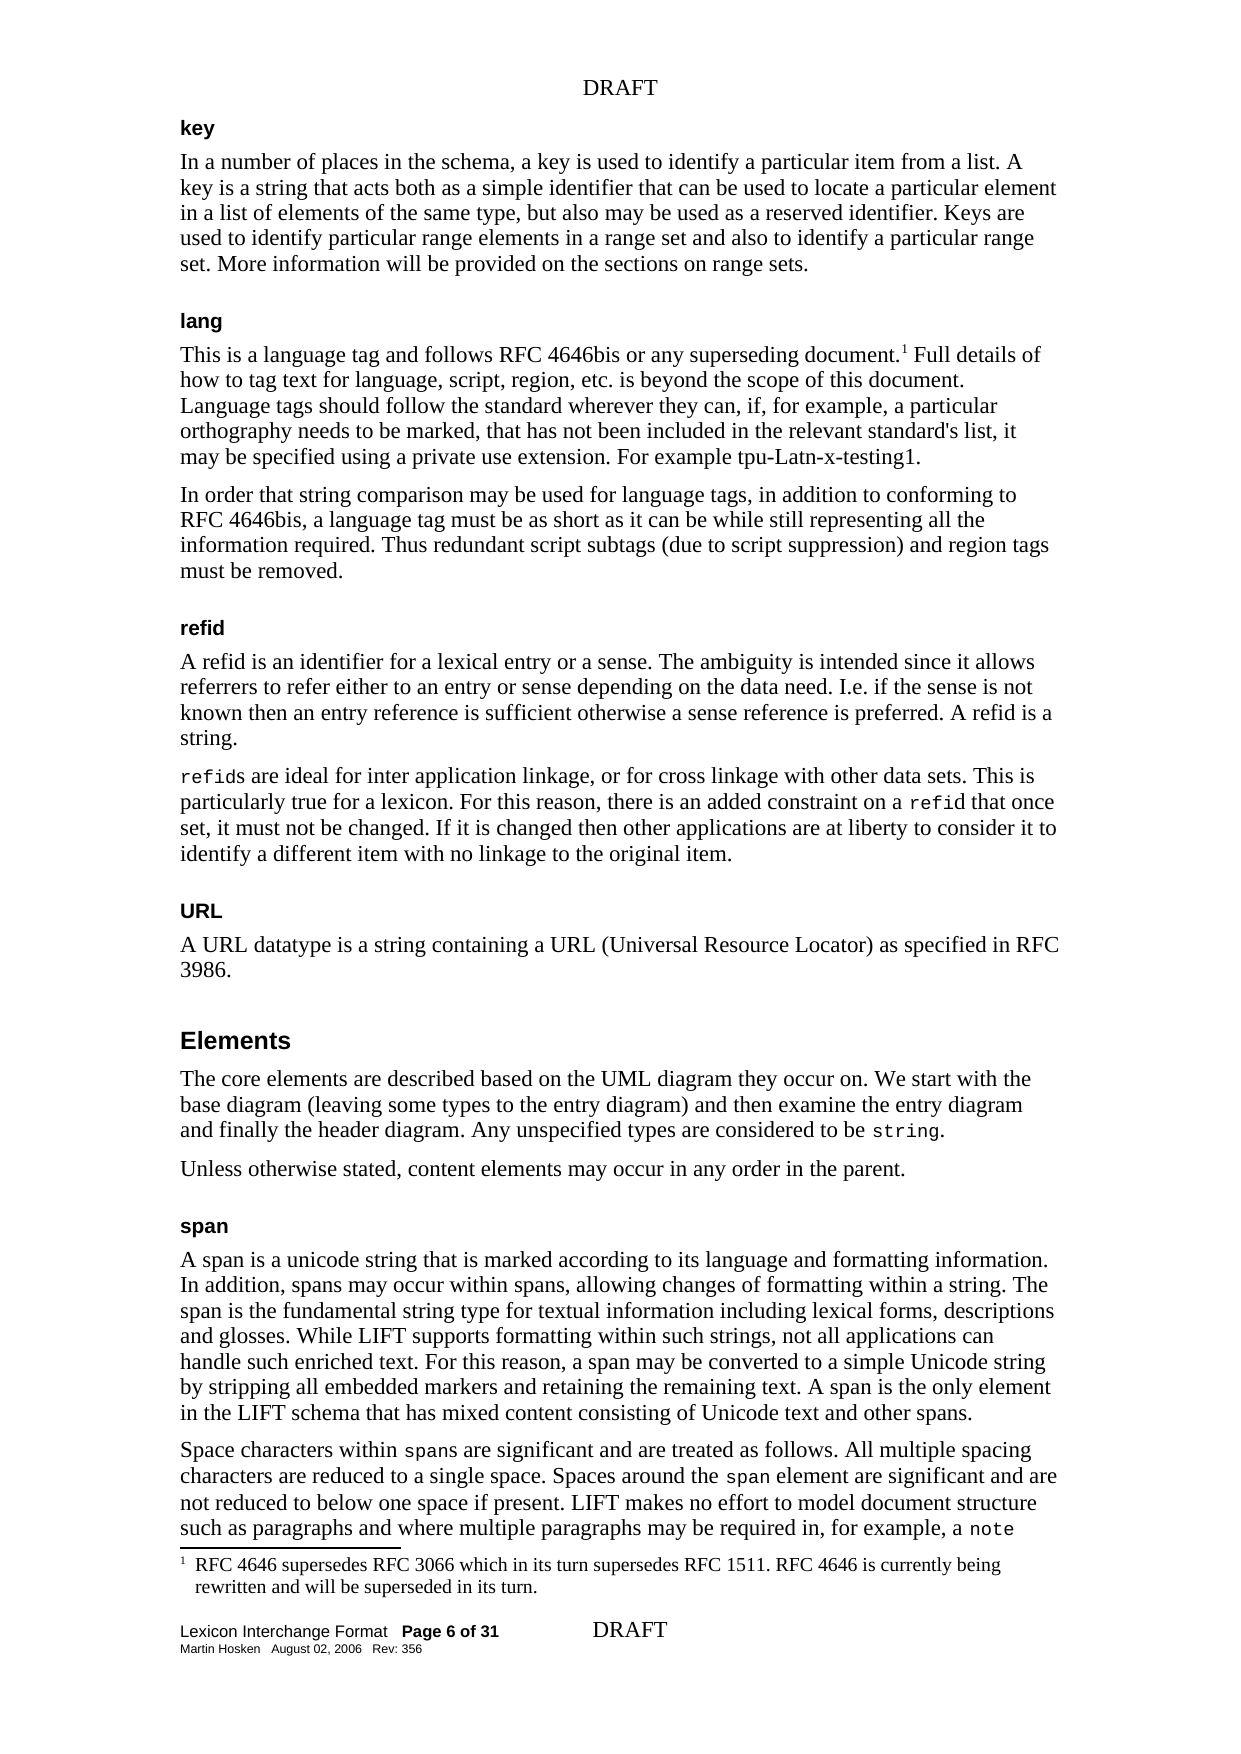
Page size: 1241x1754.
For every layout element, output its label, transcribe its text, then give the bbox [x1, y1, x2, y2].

text In a number of places in the schema, a key is used to identify a particular item from a list. A key is a string that acts both as a simple identifier that can be used to locate a particular element in a list of elements of the same type, but also may be used as a reserved identifier. Keys are used to identify particular range elements in a range set and also to identify a particular range set. More information will be provided on the sections on range sets. [180, 149, 1061, 276]
subtitle span [180, 1215, 1061, 1238]
subtitle Elements [180, 1027, 1061, 1054]
text A URL datatype is a string containing a URL (Universal Resource Locator) as specified in RFC 3986. [180, 932, 1061, 983]
subtitle refid [180, 617, 1061, 640]
text A refid is an identifier for a lexical entry or a sense. The ambiguity is intended since it allows referrers to refer either to an entry or sense depending on the data need. I.e. if the sense is not known then an entry reference is sufficient otherwise a sense reference is preferred. A refid is a string. [180, 649, 1061, 751]
text Space characters within spans are significant and are treated as follows. All multiple spacing characters are reduced to a single space. Spaces around the span element are significant and are not reduced to below one space if present. LIFT makes no effort to model document structure such as paragraphs and where multiple paragraphs may be required in, for example, a note [180, 1437, 1061, 1541]
text RFC 4646 supersedes RFC 3066 which in its turn supersedes RFC 1511. RFC 4646 is currently being rewritten and will be superseded in its turn. [180, 1554, 1061, 1598]
text This is a language tag and follows RFC 4646bis or any superseding document. Full details of how to tag text for language, script, region, etc. is beyond the scope of this document. Language tags should follow the standard wherever they can, if, for example, a particular orthography needs to be marked, that has not been included in the relevant standard's list, it may be specified using a private use extension. For example tpu-Latn-x-testing1. [180, 342, 1061, 469]
subtitle lang [180, 310, 1061, 333]
text A span is a unicode string that is marked according to its language and formatting information. In addition, spans may occur within spans, allowing changes of formatting within a string. The span is the fundamental string type for textual information including lexical forms, descriptions and glosses. While LIFT supports formatting within such strings, not all applications can handle such enriched text. For this reason, a span may be converted to a simple Unicode string by stripping all embedded markers and retaining the remaining text. A span is the only element in the LIFT schema that has mixed content consisting of Unicode text and other spans. [180, 1247, 1061, 1425]
text The core elements are described based on the UML diagram they occur on. We start with the base diagram (leaving some types to the entry diagram) and then examine the entry diagram and finally the header diagram. Any unspecified types are considered to be string. [180, 1066, 1061, 1143]
text Unless otherwise stated, content elements may occur in any order in the parent. [180, 1156, 1061, 1181]
subtitle key [180, 117, 1061, 140]
text In order that string comparison may be used for language tags, in addition to conforming to RFC 4646bis, a language tag must be as short as it can be while still representing all the information required. Thus redundant script subtags (due to script suppression) and region tags must be removed. [180, 482, 1061, 583]
subtitle URL [180, 899, 1061, 923]
text refids are ideal for inter application linkage, or for cross linkage with other data sets. This is particularly true for a lexicon. For this reason, there is an added constraint on a refid that once set, it must not be changed. If it is changed then other applications are at liberty to consider it to identify a different item with no linkage to the original item. [180, 763, 1061, 866]
